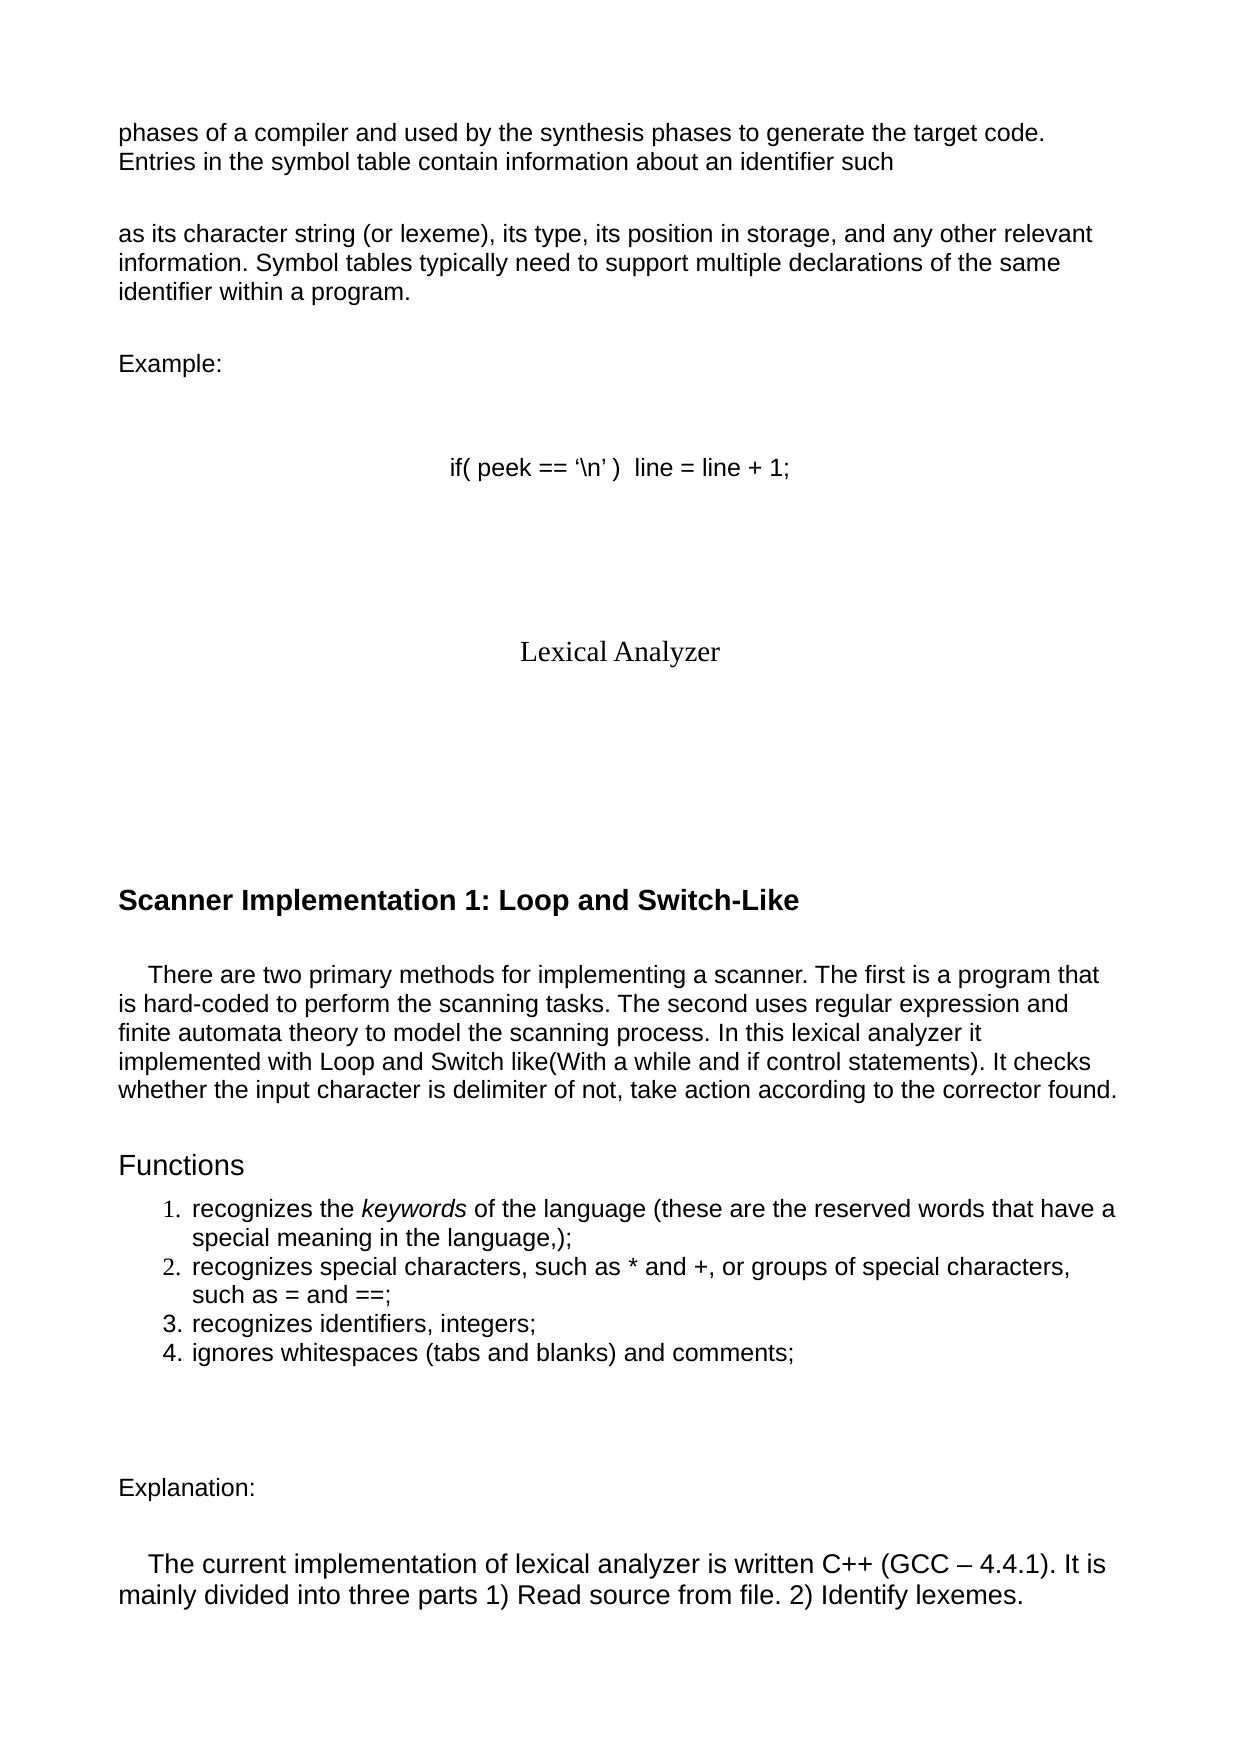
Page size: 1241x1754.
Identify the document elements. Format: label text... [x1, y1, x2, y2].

text if( peek == ‘\n’ ) line = line + 1; [118, 453, 1122, 482]
text phases of a compiler and used by the synthesis phases to generate the target code. Entries in the symbol table contain information about an identifier such [118, 118, 1122, 176]
text Lexical Analyzer [420, 634, 820, 668]
text There are two primary methods for implementing a scanner. The first is a program that is hard-coded to perform the scanning tasks. The second uses regular expression and finite automata theory to model the scanning process. In this lexical analyzer it implemented with Loop and Switch like(With a while and if control statements). It checks whether the input character is delimiter of not, take action according to the corrector found. [118, 960, 1122, 1104]
list recognizes special characters, such as * and +, or groups of special characters, such as = and ==; [162, 1252, 1122, 1309]
text Explanation: [118, 1473, 1122, 1502]
list recognizes identifiers, integers; [162, 1309, 1122, 1338]
text Functions [118, 1148, 1122, 1181]
list ignores whitespaces (tabs and blanks) and comments; [162, 1338, 1122, 1367]
text Example: [118, 349, 1122, 378]
text Scanner Implementation 1: Loop and Switch-Like [118, 883, 1122, 917]
text as its character string (or lexeme), its type, its position in storage, and any other relevant information. Symbol tables typically need to support multiple declarations of the same identifier within a program. [118, 219, 1122, 306]
list recognizes the keywords of the language (these are the reserved words that have a special meaning in the language,); [162, 1194, 1122, 1252]
text The current implementation of lexical analyzer is written C++ (GCC – 4.4.1). It is mainly divided into three parts 1) Read source from file. 2) Identify lexemes. [118, 1548, 1122, 1610]
